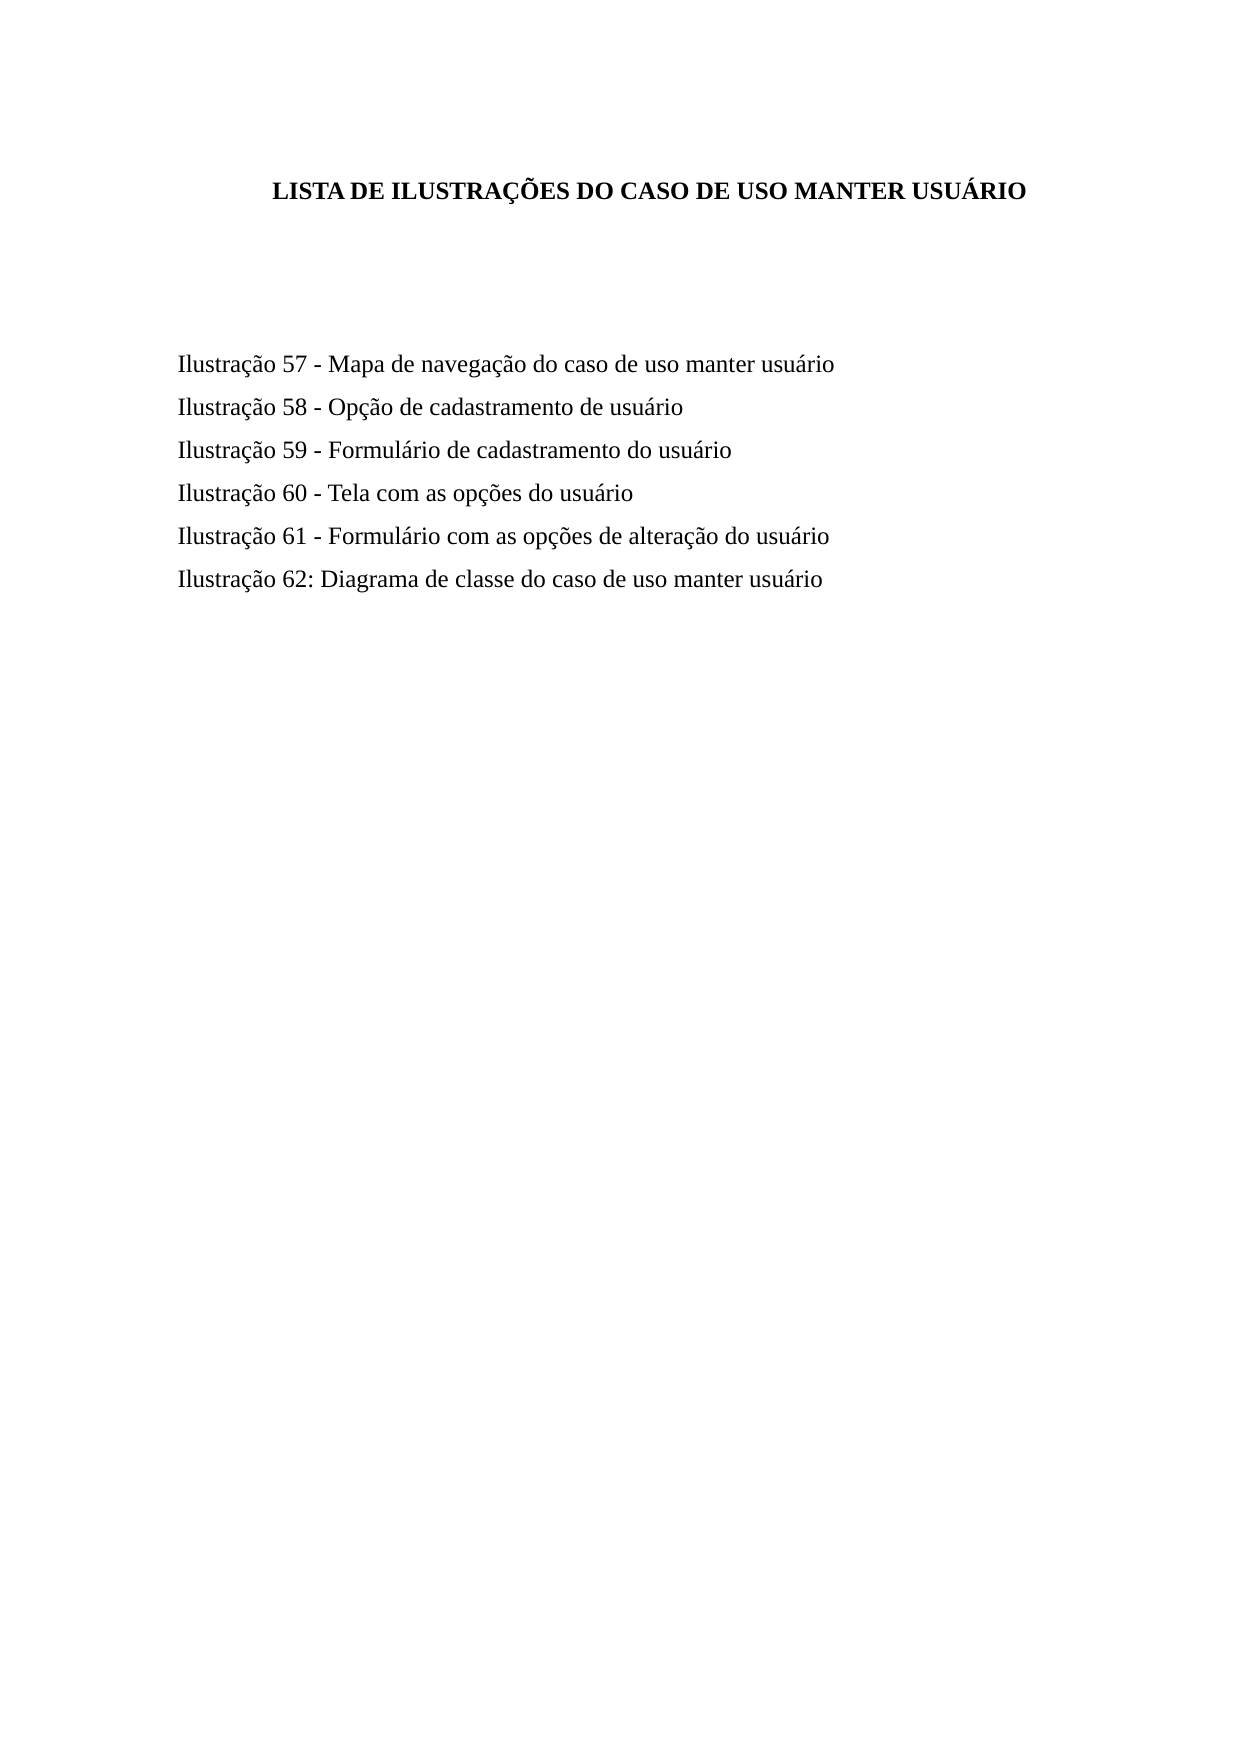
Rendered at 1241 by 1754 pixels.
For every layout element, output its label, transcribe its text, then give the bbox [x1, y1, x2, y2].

text Ilustração 62: Diagrama de classe do caso de uso manter usuário [177, 564, 1122, 593]
text Ilustração 61 - Formulário com as opções de alteração do usuário [177, 521, 1122, 550]
text Lista de ilustrações do caso de uso manter usuário [177, 176, 1122, 205]
text Ilustração 59 - Formulário de cadastramento do usuário [177, 435, 1122, 464]
text Ilustração 58 - Opção de cadastramento de usuário [177, 392, 1122, 421]
text Ilustração 57 - Mapa de navegação do caso de uso manter usuário [177, 349, 1122, 378]
text Ilustração 60 - Tela com as opções do usuário [177, 478, 1122, 507]
